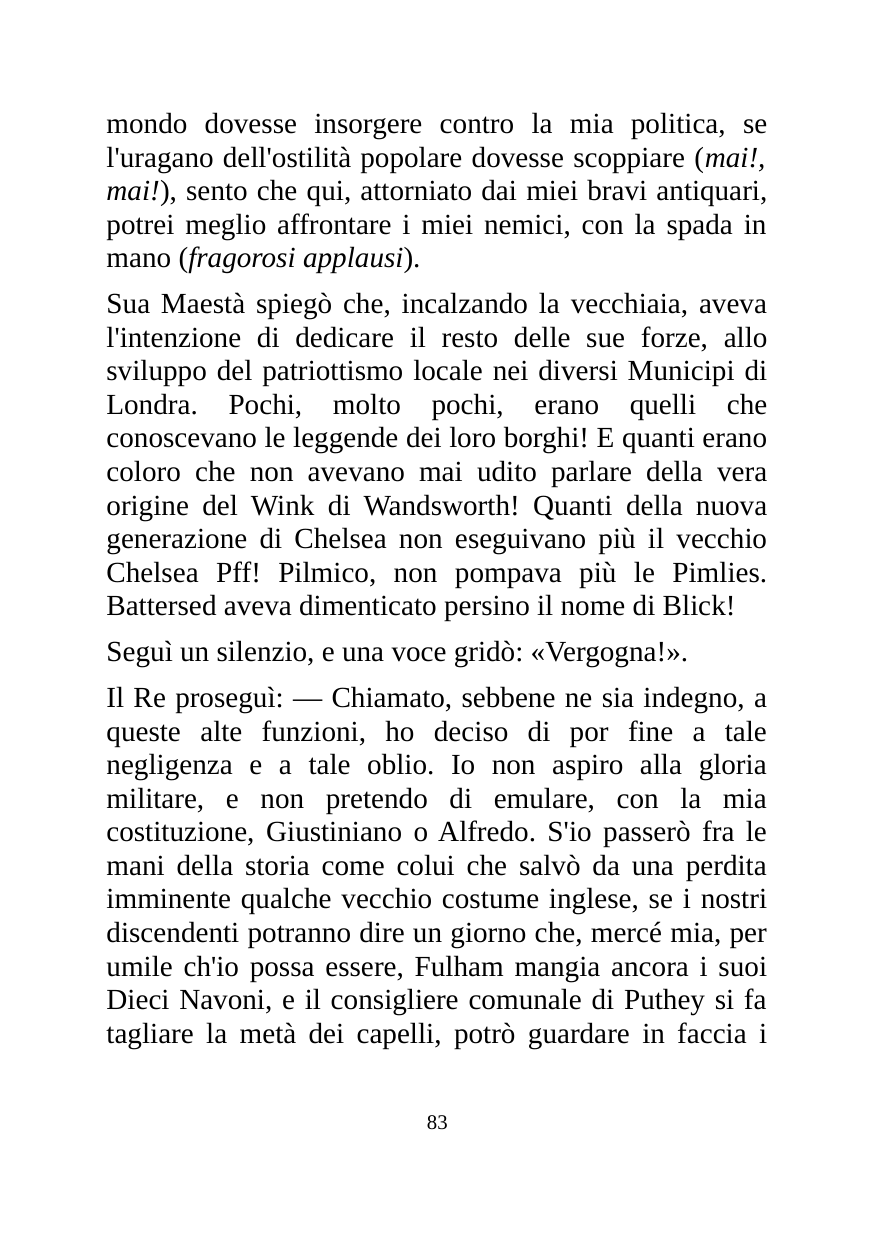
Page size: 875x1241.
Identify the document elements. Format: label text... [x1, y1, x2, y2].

text Seguì un silenzio, e una voce gridò: «Vergogna!». [106, 634, 768, 668]
text Sua Maestà spiegò che, incalzando la vecchiaia, aveva l'intenzione di dedicare il resto delle sue forze, allo sviluppo del patriottismo locale nei diversi Municipi di Londra. Pochi, molto pochi, erano quelli che conoscevano le leggende dei loro borghi! E quanti erano coloro che non avevano mai udito parlare della vera origine del Wink di Wandsworth! Quanti della nuova generazione di Chelsea non eseguivano più il vecchio Chelsea Pff! Pilmico, non pompava più le Pimlies. Battersed aveva dimenticato persino il nome di Blick! [106, 286, 768, 622]
text Il Re proseguì: — Chiamato, sebbene ne sia indegno, a queste alte funzioni, ho deciso di por fine a tale negligenza e a tale oblio. Io non aspiro alla gloria militare, e non pretendo di emulare, con la mia costituzione, Giustiniano o Alfredo. S'io passerò fra le mani della storia come colui che salvò da una perdita imminente qualche vecchio costume inglese, se i nostri discendenti potranno dire un giorno che, mercé mia, per umile ch'io possa essere, Fulham mangia ancora i suoi Dieci Navoni, e il consigliere comunale di Puthey si fa tagliare la metà dei capelli, potrò guardare in faccia i [106, 680, 768, 1049]
text mondo dovesse insorgere contro la mia politica, se l'uragano dell'ostilità popolare dovesse scoppiare (mai!, mai!), sento che qui, attorniato dai miei bravi antiquari, potrei meglio affrontare i miei nemici, con la spada in mano (fragorosi applausi). [106, 106, 768, 274]
